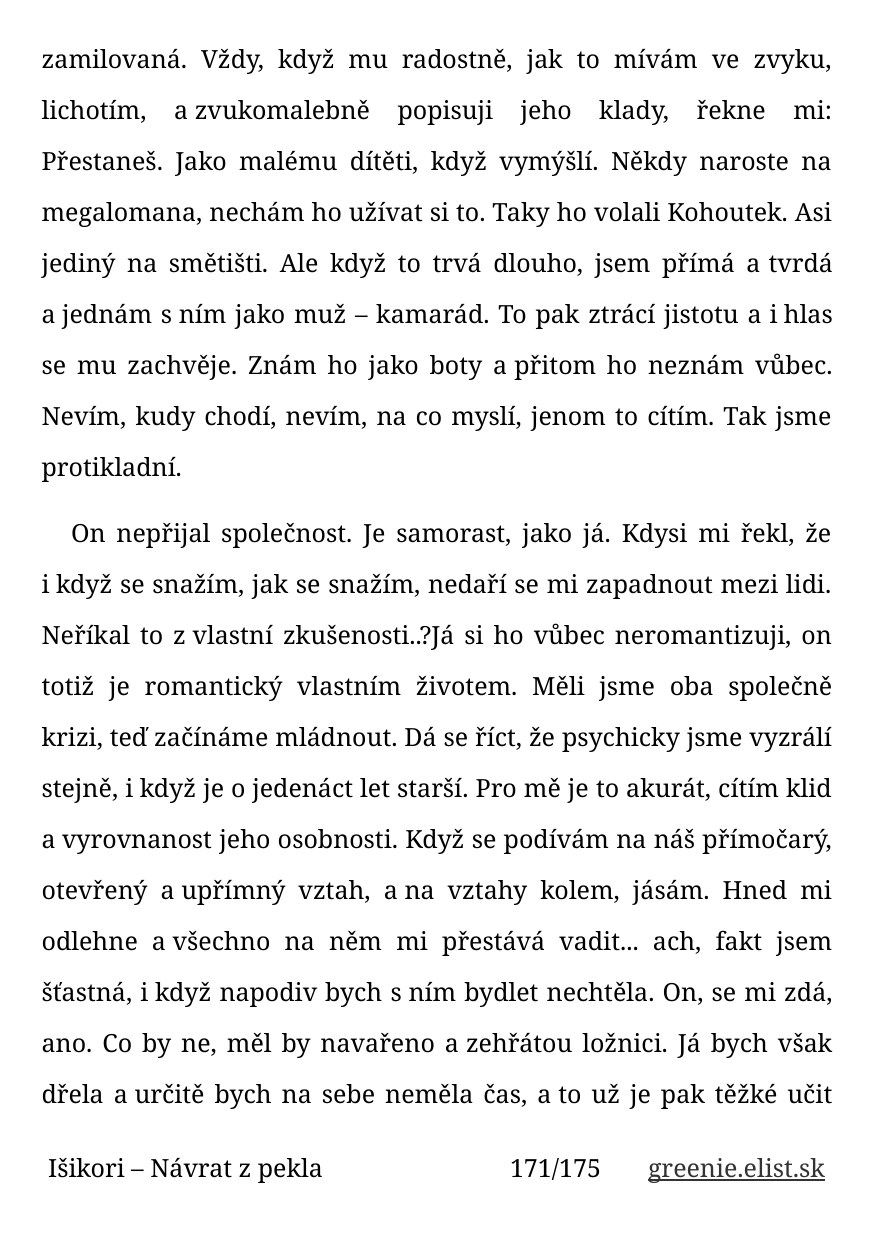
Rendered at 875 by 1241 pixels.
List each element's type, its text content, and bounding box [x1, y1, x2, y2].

text zamilovaná. Vždy, když mu radostně, jak to mívám ve zvyku, lichotím, a zvukomalebně popisuji jeho klady, řekne mi: Přestaneš. Jako malému dítěti, když vymýšlí. Někdy naroste na megalomana, nechám ho užívat si to. Taky ho volali Kohoutek. Asi jediný na smětišti. Ale když to trvá dlouho, jsem přímá a tvrdá a jednám s ním jako muž – kamarád. To pak ztrácí jistotu a i hlas se mu zachvěje. Znám ho jako boty a přitom ho neznám vůbec. Nevím, kudy chodí, nevím, na co myslí, jenom to cítím. Tak jsme protikladní. [41, 41, 833, 484]
text On nepřijal společnost. Je samorast, jako já. Kdysi mi řekl, že i když se snažím, jak se snažím, nedaří se mi zapadnout mezi lidi. Neříkal to z vlastní zkušenosti..?Já si ho vůbec neromantizuji, on totiž je romantický vlastním životem. Měli jsme oba společně krizi, teď začínáme mládnout. Dá se říct, že psychicky jsme vyzrálí stejně, i když je o jedenáct let starší. Pro mě je to akurát, cítím klid a vyrovnanost jeho osobnosti. Když se podívám na náš přímočarý, otevřený a upřímný vztah, a na vztahy kolem, jásám. Hned mi odlehne a všechno na něm mi přestává vadit... ach, fakt jsem šťastná, i když napodiv bych s ním bydlet nechtěla. On, se mi zdá, ano. Co by ne, měl by navařeno a zehřátou ložnici. Já bych však dřela a určitě bych na sebe neměla čas, a to už je pak těžké učit [41, 515, 833, 1111]
